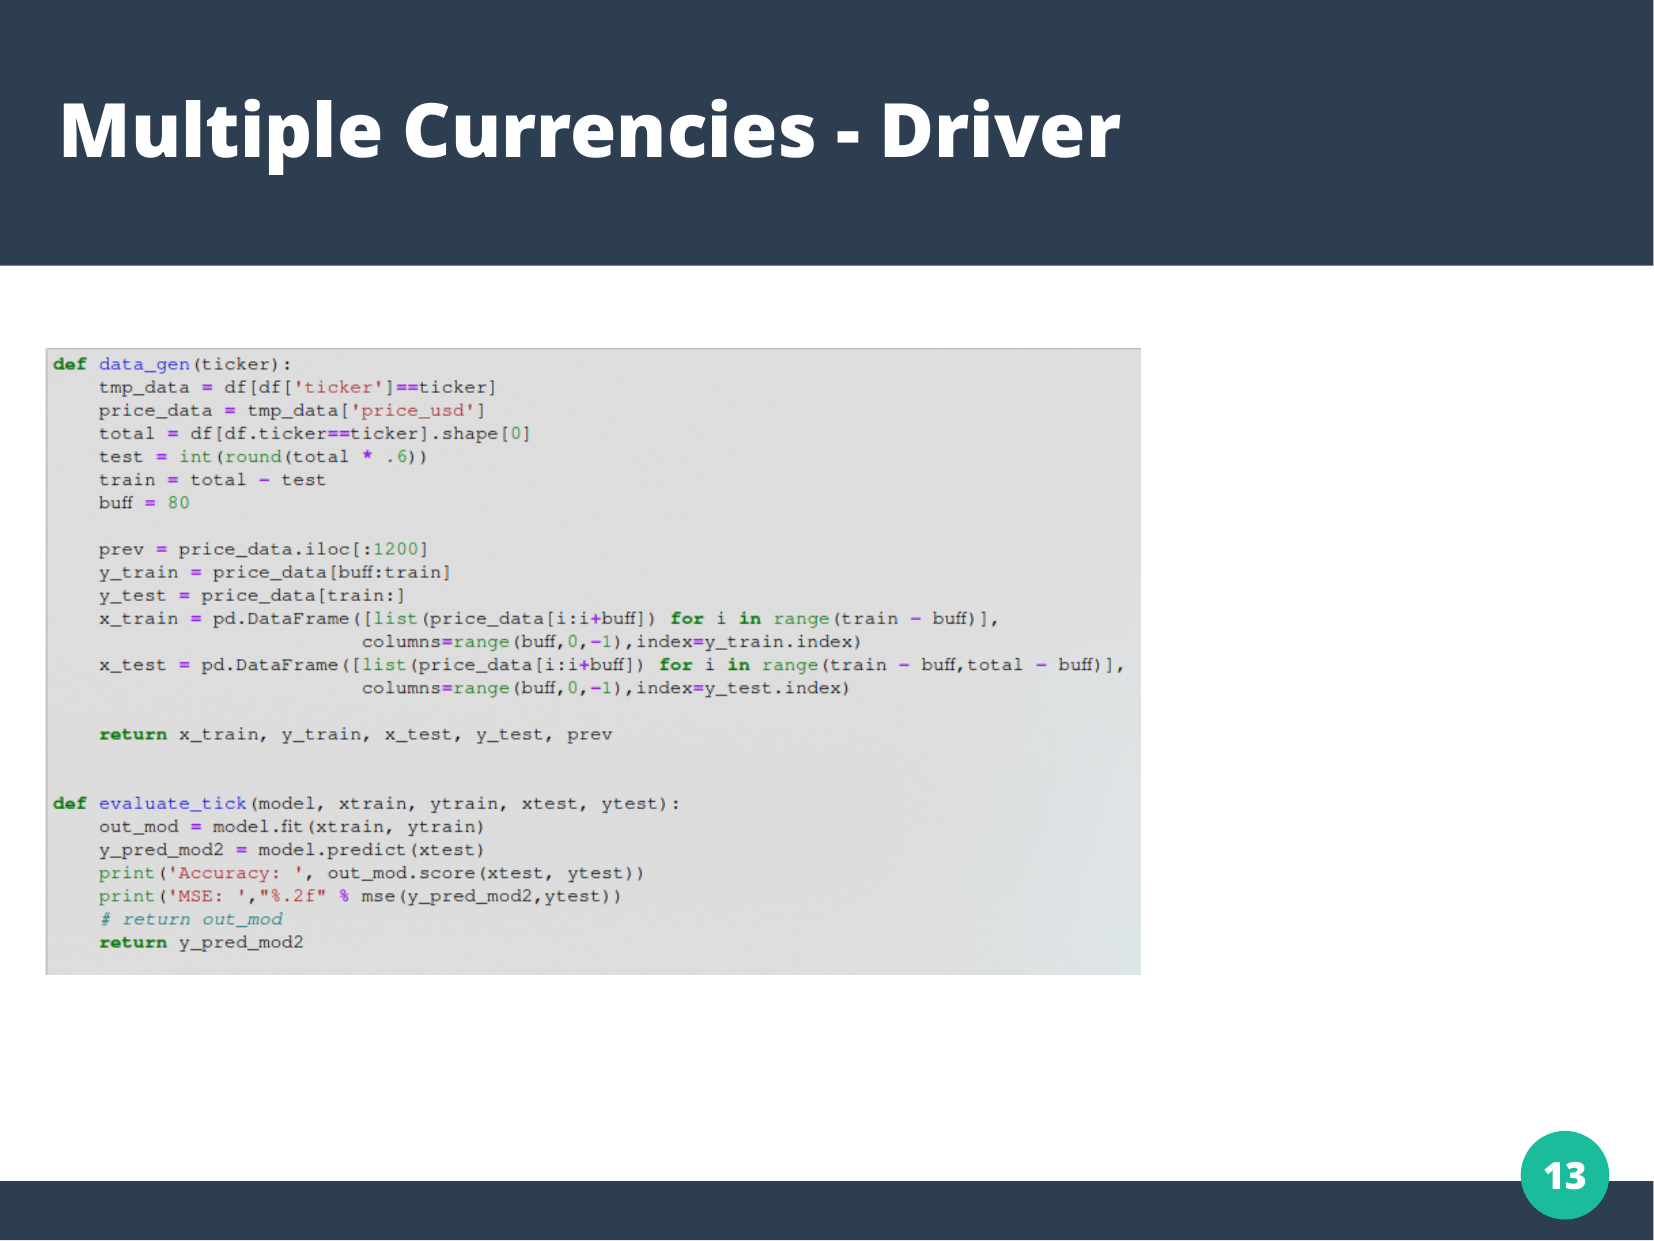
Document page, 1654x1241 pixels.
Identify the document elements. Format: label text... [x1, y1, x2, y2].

picture [45, 348, 1141, 976]
title Multiple Currencies - Driver [59, 49, 1595, 207]
